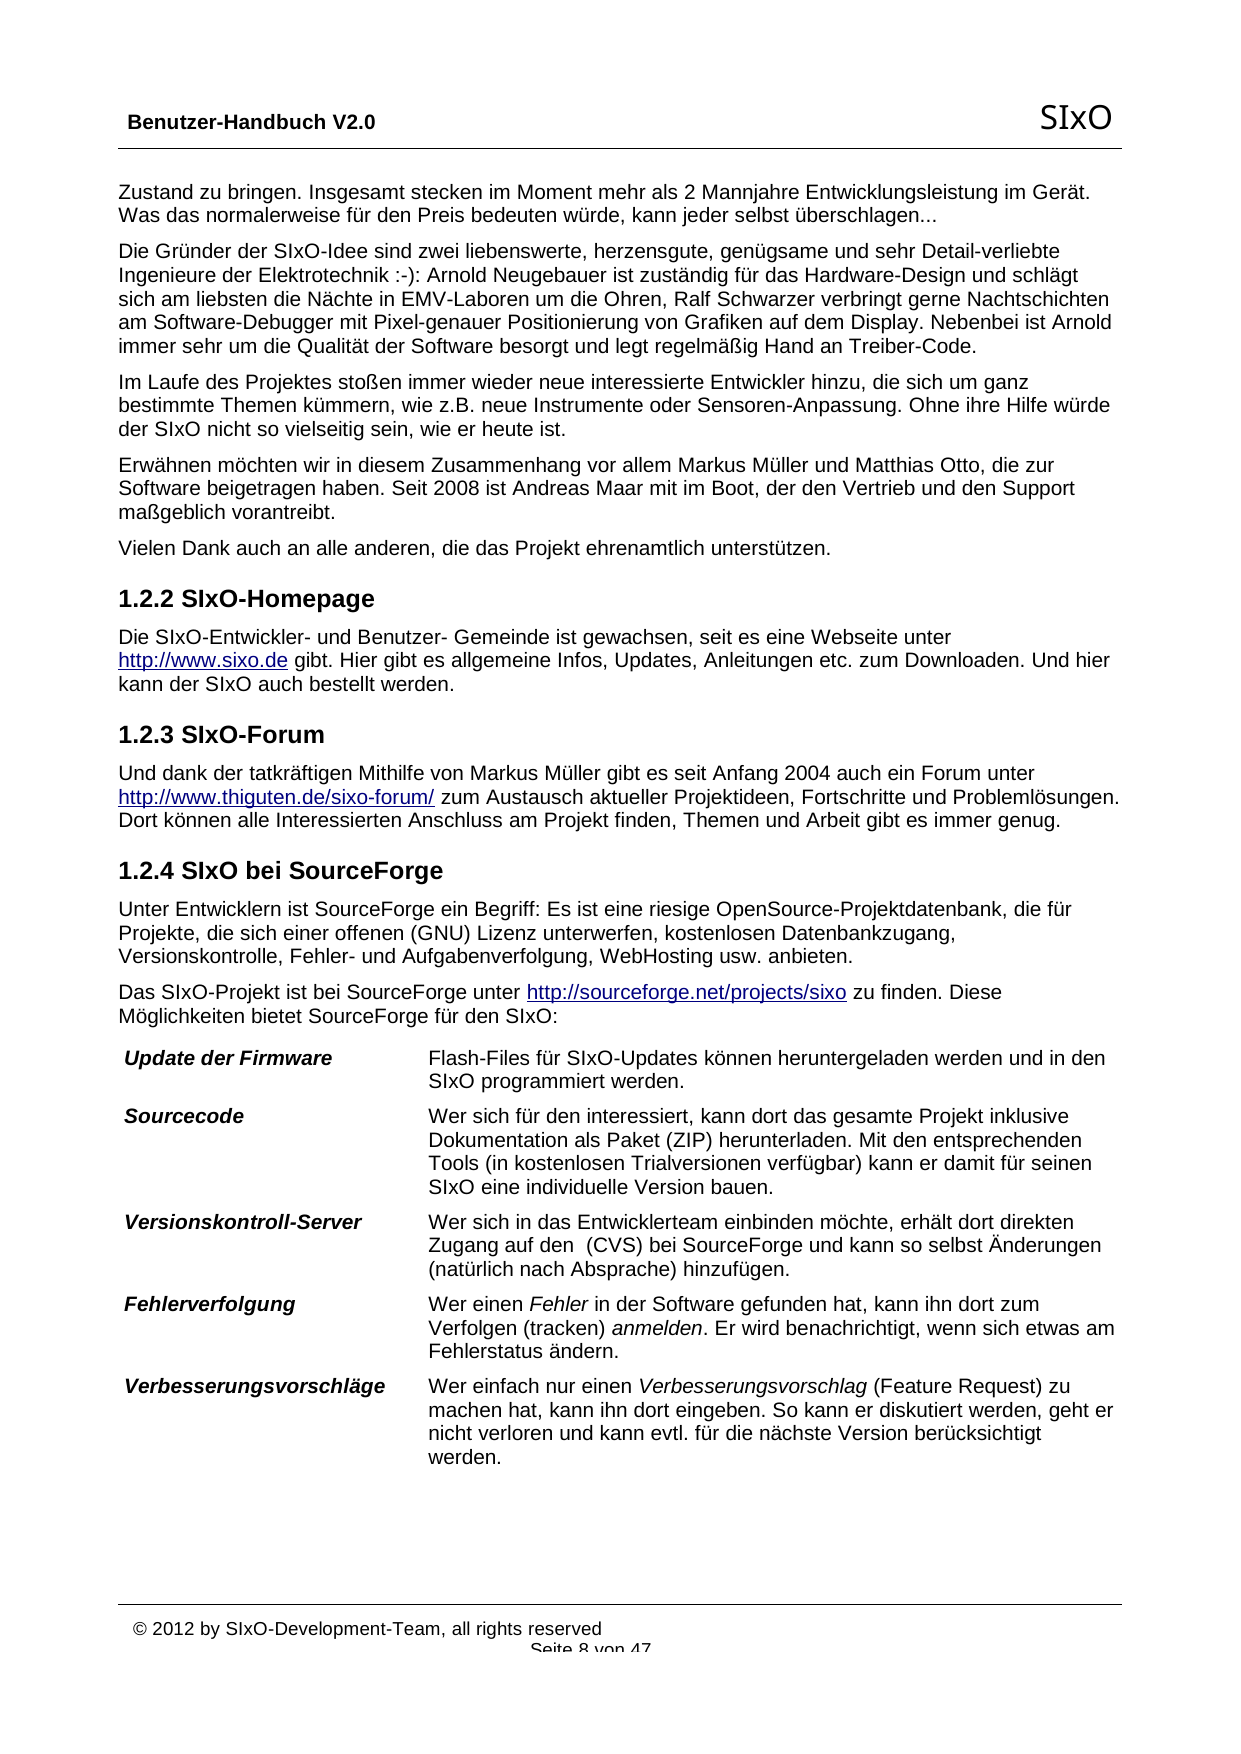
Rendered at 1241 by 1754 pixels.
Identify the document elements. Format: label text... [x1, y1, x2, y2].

table_cell Fehlerverfolgung [118, 1287, 422, 1369]
subtitle SIxO bei SourceForge [118, 857, 1122, 885]
table_cell Sourcecode [118, 1099, 422, 1204]
subtitle SIxO-Homepage [118, 585, 1122, 613]
text Und dank der tatkräftigen Mithilfe von Markus Müller gibt es seit Anfang 2004 auch ein Forum unter http://www.thiguten.de/sixo-forum/ zum Austausch aktueller Projektideen, Fortschritte und Problemlösungen. Dort können alle Interessierten Anschluss am Projekt finden, Themen und Arbeit gibt es immer genug. [118, 762, 1122, 832]
text Im Laufe des Projektes stoßen immer wieder neue interessierte Entwickler hinzu, die sich um ganz bestimmte Themen kümmern, wie z.B. neue Instrumente oder Sensoren-Anpassung. Ohne ihre Hilfe würde der SIxO nicht so vielseitig sein, wie er heute ist. [118, 370, 1122, 441]
text Vielen Dank auch an alle anderen, die das Projekt ehrenamtlich unterstützen. [118, 536, 1122, 560]
table_cell Verbesserungsvorschläge [118, 1369, 422, 1474]
table_cell Wer sich für den interessiert, kann dort das gesamte Projekt inklusive Dokumentation als Paket (ZIP) herunterladen. Mit den entsprechenden Tools (in kostenlosen Trialversionen verfügbar) kann er damit für seinen SIxO eine individuelle Version bauen. [423, 1099, 1123, 1204]
subtitle SIxO-Forum [118, 721, 1122, 749]
table_cell Wer einfach nur einen Verbesserungsvorschlag (Feature Request) zu machen hat, kann ihn dort eingeben. So kann er diskutiert werden, geht er nicht verloren und kann evtl. für die nächste Version berücksichtigt werden. [423, 1369, 1123, 1474]
text Die SIxO-Entwickler- und Benutzer- Gemeinde ist gewachsen, seit es eine Webseite unter http://www.sixo.de gibt. Hier gibt es allgemeine Infos, Updates, Anleitungen etc. zum Downloaden. Und hier kann der SIxO auch bestellt werden. [118, 625, 1122, 696]
text Unter Entwicklern ist SourceForge ein Begriff: Es ist eine riesige OpenSource-Projektdatenbank, die für Projekte, die sich einer offenen (GNU) Lizenz unterwerfen, kostenlosen Datenbankzugang, Versionskontrolle, Fehler- und Aufgabenverfolgung, WebHosting usw. anbieten. [118, 898, 1122, 968]
text Das SIxO-Projekt ist bei SourceForge unter http://sourceforge.net/projects/sixo zu finden. Diese Möglichkeiten bietet SourceForge für den SIxO: [118, 981, 1122, 1028]
text Erwähnen möchten wir in diesem Zusammenhang vor allem Markus Müller und Matthias Otto, die zur Software beigetragen haben. Seit 2008 ist Andreas Maar mit im Boot, der den Vertrieb und den Support maßgeblich vorantreibt. [118, 453, 1122, 524]
text Zustand zu bringen. Insgesamt stecken im Moment mehr als 2 Mannjahre Entwicklungsleistung im Gerät. Was das normalerweise für den Preis bedeuten würde, kann jeder selbst überschlagen... [118, 180, 1122, 227]
table_header Flash-Files für SIxO-Updates können heruntergeladen werden und in den SIxO programmiert werden. [423, 1040, 1123, 1099]
table_cell Wer sich in das Entwicklerteam einbinden möchte, erhält dort direkten Zugang auf den (CVS) bei SourceForge und kann so selbst Änderungen (natürlich nach Absprache) hinzufügen. [423, 1205, 1123, 1287]
text Die Gründer der SIxO-Idee sind zwei liebenswerte, herzensgute, genügsame und sehr Detail-verliebte Ingenieure der Elektrotechnik :-): Arnold Neugebauer ist zuständig für das Hardware-Design und schlägt sich am liebsten die Nächte in EMV-Laboren um die Ohren, Ralf Schwarzer verbringt gerne Nachtschichten am Software-Debugger mit Pixel-genauer Positionierung von Grafiken auf dem Display. Nebenbei ist Arnold immer sehr um die Qualität der Software besorgt und legt regelmäßig Hand an Treiber-Code. [118, 240, 1122, 358]
table_cell Wer einen Fehler in der Software gefunden hat, kann ihn dort zum Verfolgen (tracken) anmelden. Er wird benachrichtigt, wenn sich etwas am Fehlerstatus ändern. [423, 1287, 1123, 1369]
table_header Update der Firmware [118, 1040, 422, 1099]
table_cell Versionskontroll-Server [118, 1205, 422, 1287]
